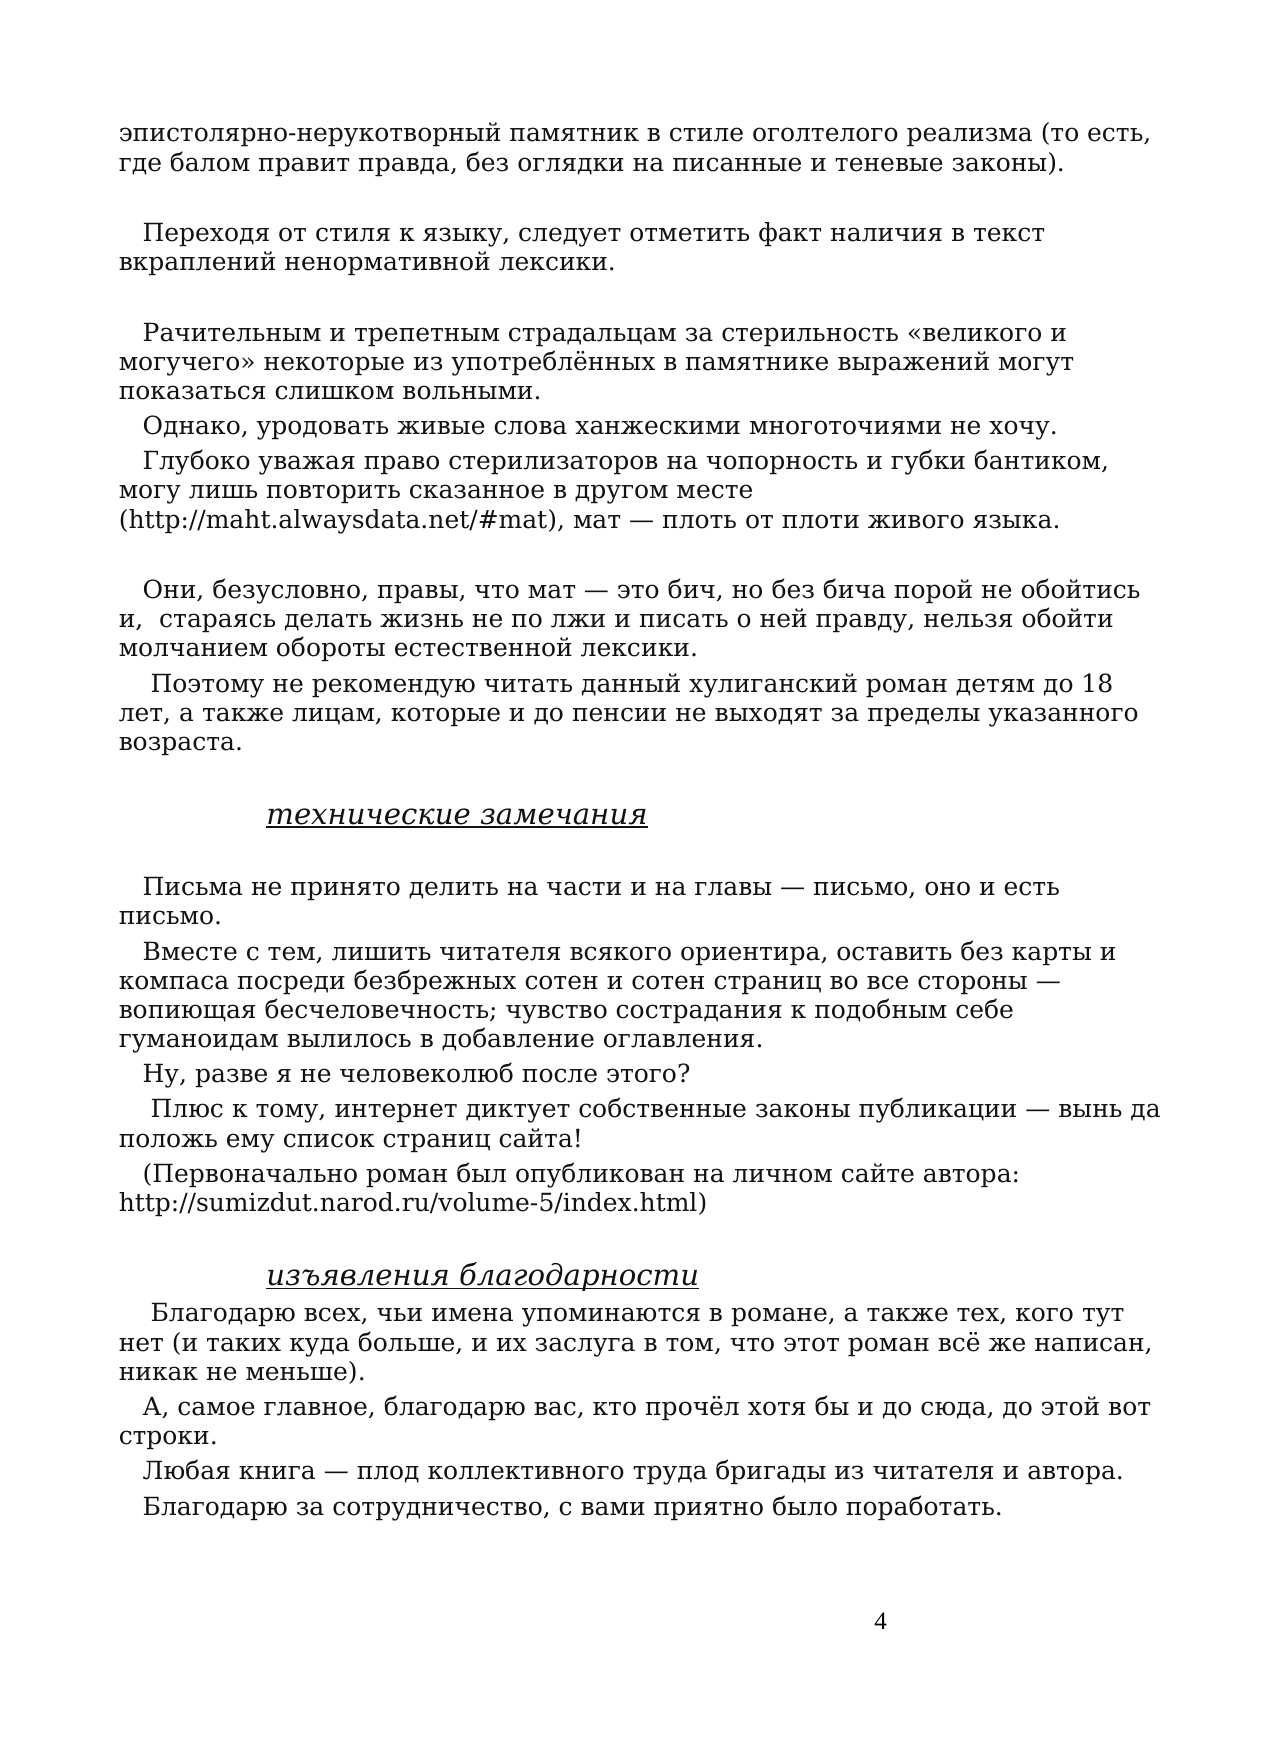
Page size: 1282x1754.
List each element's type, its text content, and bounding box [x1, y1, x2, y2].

text Однако, уродовать живые слова ханжескими многоточиями не хочу. [118, 411, 1162, 440]
text Благодарю за сотрудничество, с вами приятно было поработать. [118, 1492, 1162, 1521]
text изъявления благодарности [118, 1258, 1162, 1292]
text Поэтому не рекомендую читать данный хулиганский роман детям до 18 лет, а также лицам, которые и до пенсии не выходят за пределы указанного возраста. [118, 669, 1162, 756]
text эпистолярно-нерукотворный памятник в стиле оголтелого реализма (то есть, где балом правит правда, без оглядки на писанные и теневые законы). [118, 118, 1162, 177]
text Ну, разве я не человеколюб после этого? [118, 1059, 1162, 1088]
text Глубоко уважая право стерилизаторов на чопорность и губки бантиком, могу лишь повторить сказанное в другом месте (http://maht.alwaysdata.net/#mat), мат — плоть от плоти живого языка. [118, 446, 1162, 534]
text Плюс к тому, интернет диктует собственные законы публикации — вынь да положь ему список страниц сайта! [118, 1094, 1162, 1153]
text Они, безусловно, правы, что мат — это бич, но без бича порой не обойтись и, стараясь делать жизнь не по лжи и писать о ней правду, нельзя обойти молчанием обороты естественной лексики. [118, 575, 1162, 663]
text Благодарю всех, чьи имена упоминаются в романе, а также тех, кого тут нет (и таких куда больше, и их заслуга в том, что этот роман всё же написан, никак не меньше). [118, 1298, 1162, 1386]
text технические замечания [118, 797, 1162, 831]
text Письма не принято делить на части и на главы — письмо, оно и есть письмо. [118, 872, 1162, 931]
text А, самое главное, благодарю вас, кто прочёл хотя бы и до сюда, до этой вот строки. [118, 1392, 1162, 1450]
text Вместе с тем, лишить читателя всякого ориентира, оставить без карты и компаса посреди безбрежных сотен и сотен страниц во все стороны — вопиющая бесчеловечность; чувство сострадания к подобным себе гуманоидам вылилось в добавление оглавления. [118, 937, 1162, 1053]
text Любая книга — плод коллективного труда бригады из читателя и автора. [118, 1456, 1162, 1486]
text (Первоначально роман был опубликован на личном сайте автора: http://sumizdut.narod.ru/volume-5/index.html) [118, 1159, 1162, 1217]
text Переходя от стиля к языку, следует отметить факт наличия в текст вкраплений ненормативной лексики. [118, 218, 1162, 276]
text Рачительным и трепетным страдальцам за стерильность «великого и могучего» некоторые из употреблённых в памятнике выражений могут показаться слишком вольными. [118, 318, 1162, 405]
